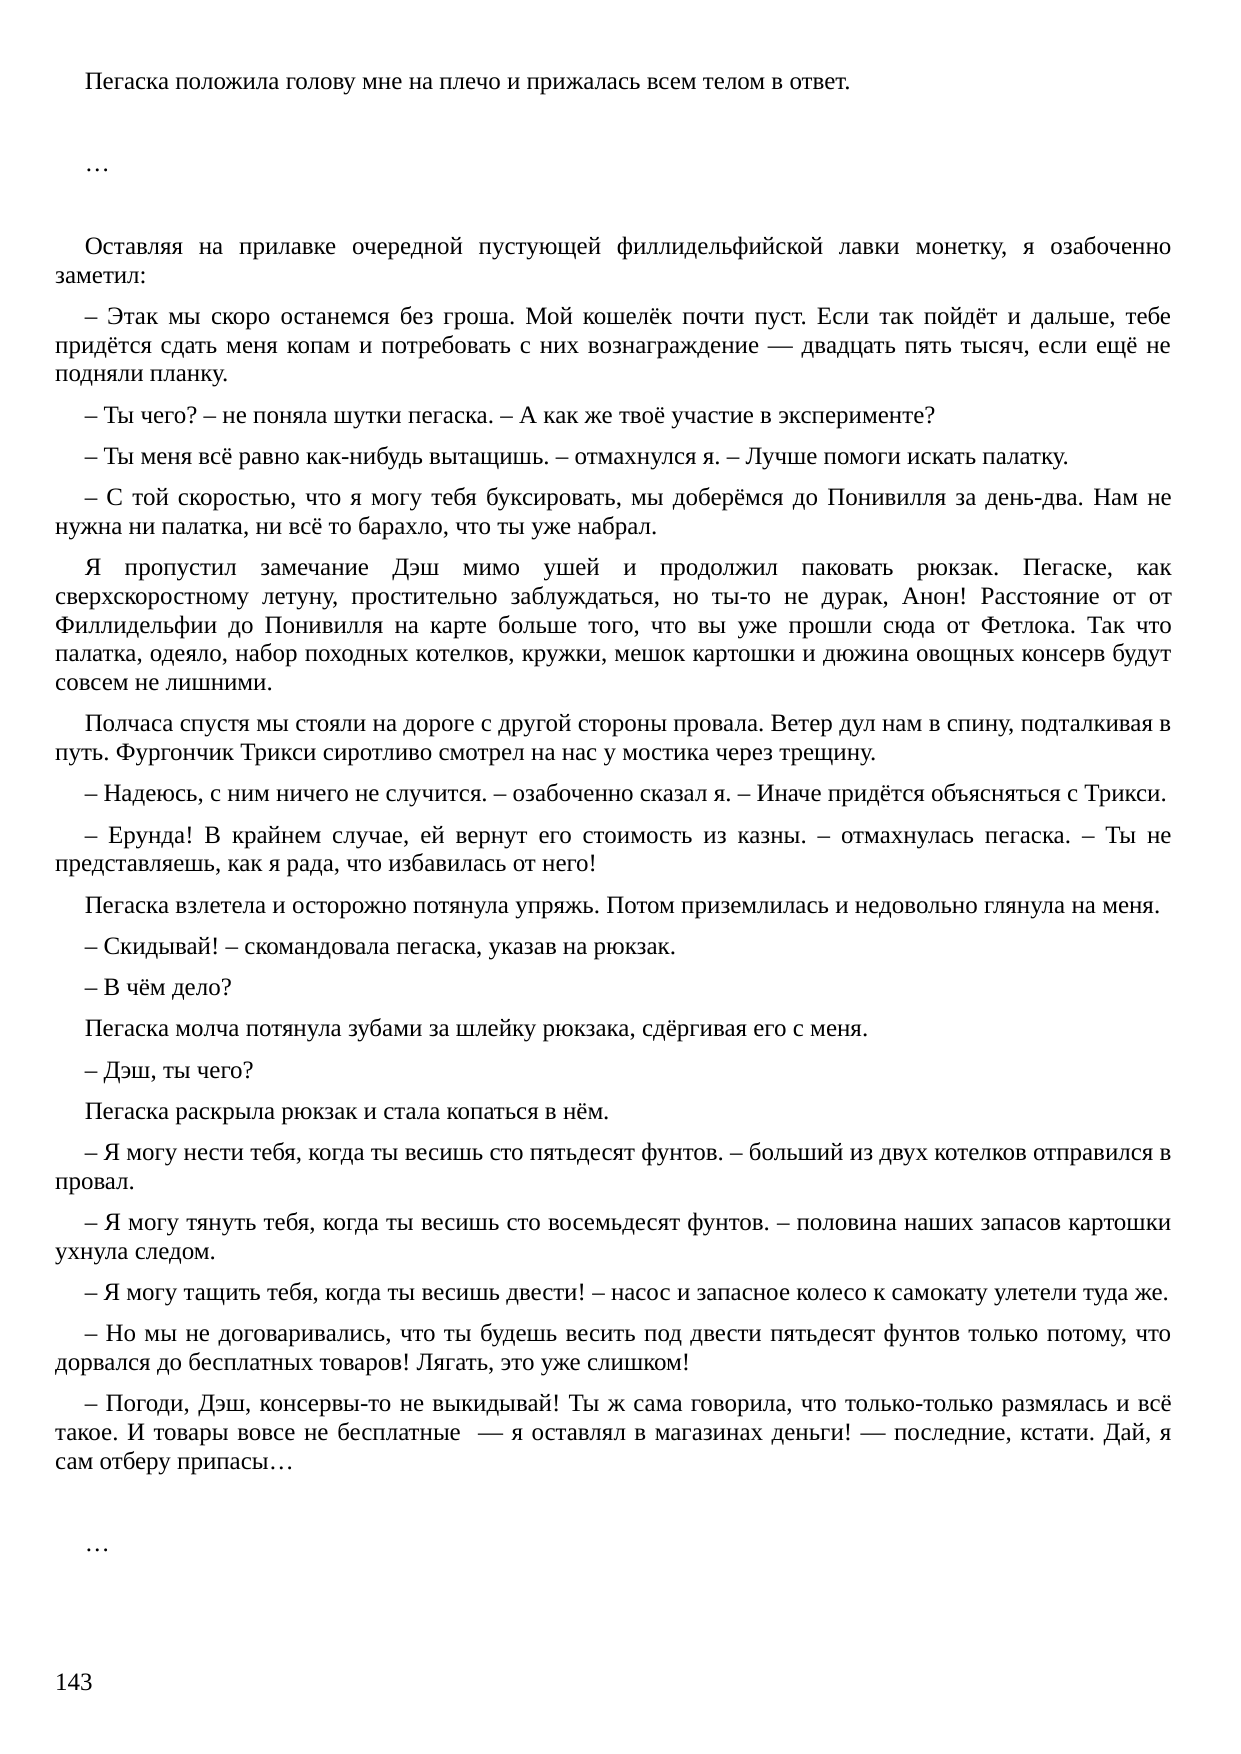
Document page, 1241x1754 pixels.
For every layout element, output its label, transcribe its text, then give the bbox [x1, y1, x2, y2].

text Пегаска взлетела и осторожно потянула упряжь. Потом приземлилась и недовольно глянула на меня. [55, 890, 1173, 918]
text Пегаска положила голову мне на плечо и прижалась всем телом в ответ. [55, 66, 1173, 95]
text – Я могу тащить тебя, когда ты весишь двести! – насос и запасное колесо к самокату улетели туда же. [55, 1277, 1173, 1306]
text – Этак мы скоро останемся без гроша. Мой кошелёк почти пуст. Если так пойдёт и дальше, тебе придётся сдать меня копам и потребовать с них вознаграждение — двадцать пять тысяч, если ещё не подняли планку. [55, 301, 1173, 387]
text – Но мы не договаривались, что ты будешь весить под двести пятьдесят фунтов только потому, что дорвался до бесплатных товаров! Лягать, это уже слишком! [55, 1318, 1173, 1376]
text – Надеюсь, с ним ничего не случится. – озабоченно сказал я. – Иначе придётся объясняться с Трикси. [55, 778, 1173, 807]
text – В чём дело? [55, 972, 1173, 1001]
text – Я могу тянуть тебя, когда ты весишь сто восемьдесят фунтов. – половина наших запасов картошки ухнула следом. [55, 1207, 1173, 1265]
text – Скидывай! – скомандовала пегаска, указав на рюкзак. [55, 931, 1173, 960]
text … [55, 148, 1173, 177]
text – Ерунда! В крайнем случае, ей вернут его стоимость из казны. – отмахнулась пегаска. – Ты не представляешь, как я рада, что избавилась от него! [55, 820, 1173, 877]
text Оставляя на прилавке очередной пустующей филлидельфийской лавки монетку, я озабоченно заметил: [55, 231, 1173, 288]
text Пегаска раскрыла рюкзак и стала копаться в нём. [55, 1096, 1173, 1125]
text – Ты меня всё равно как-нибудь вытащишь. – отмахнулся я. – Лучше помоги искать палатку. [55, 441, 1173, 470]
text Я пропустил замечание Дэш мимо ушей и продолжил паковать рюкзак. Пегаске, как сверхскоростному летуну, простительно заблуждаться, но ты-то не дурак, Анон! Расстояние от от Филлидельфии до Понивилля на карте больше того, что вы уже прошли сюда от Фетлока. Так что палатка, одеяло, набор походных котелков, кружки, мешок картошки и дюжина овощных консерв будут совсем не лишними. [55, 552, 1173, 696]
text … [55, 1528, 1173, 1557]
text – Ты чего? – не поняла шутки пегаска. – А как же твоё участие в эксперименте? [55, 400, 1173, 428]
text – Я могу нести тебя, когда ты весишь сто пятьдесят фунтов. – больший из двух котелков отправился в провал. [55, 1137, 1173, 1195]
text – Погоди, Дэш, консервы-то не выкидывай! Ты ж сама говорила, что только-только размялась и всё такое. И товары вовсе не бесплатные — я оставлял в магазинах деньги! — последние, кстати. Дай, я сам отберу припасы… [55, 1388, 1173, 1475]
text Пегаска молча потянула зубами за шлейку рюкзака, сдёргивая его с меня. [55, 1013, 1173, 1042]
text Полчаса спустя мы стояли на дороге с другой стороны провала. Ветер дул нам в спину, подталкивая в путь. Фургончик Трикси сиротливо смотрел на нас у мостика через трещину. [55, 708, 1173, 766]
text – С той скоростью, что я могу тебя буксировать, мы доберёмся до Понивилля за день-два. Нам не нужна ни палатка, ни всё то барахло, что ты уже набрал. [55, 482, 1173, 540]
text – Дэш, ты чего? [55, 1055, 1173, 1083]
